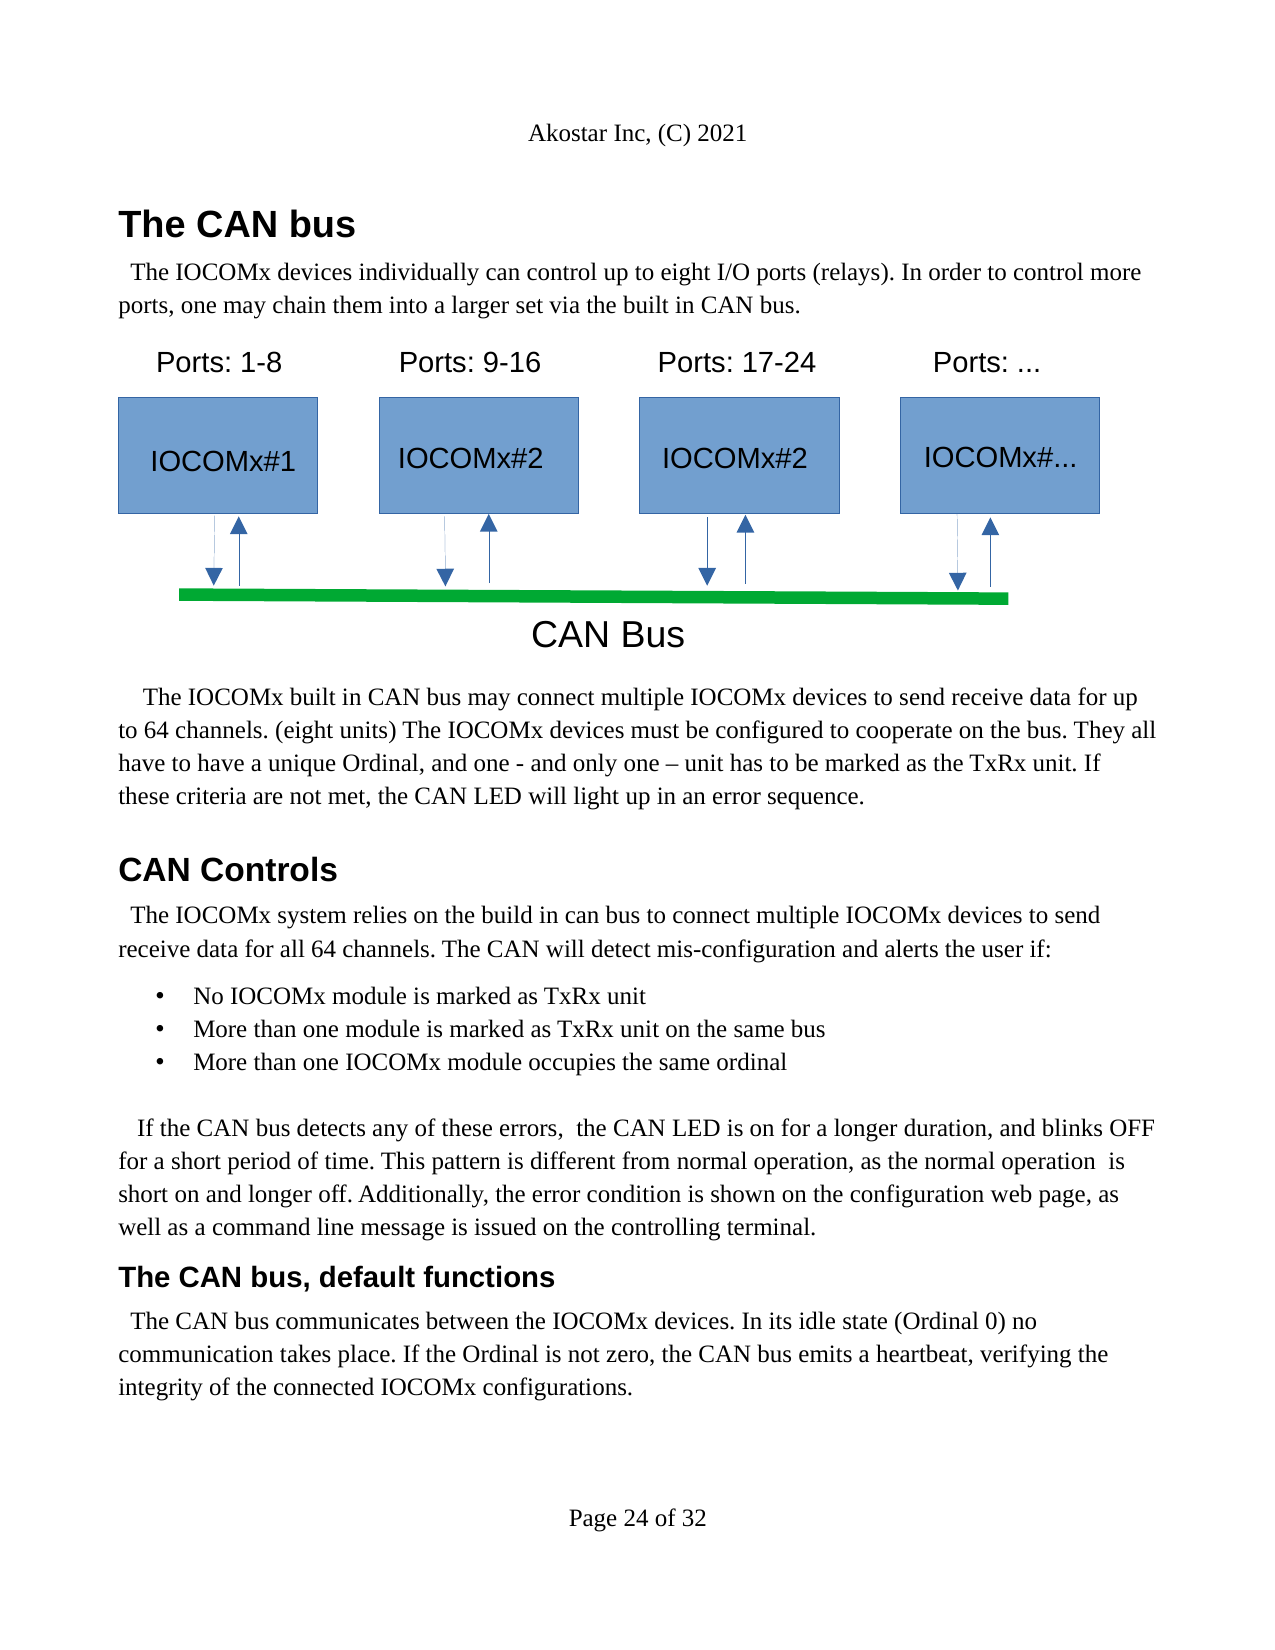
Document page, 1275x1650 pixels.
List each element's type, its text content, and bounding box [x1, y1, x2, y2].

text If the CAN bus detects any of these errors, the CAN LED is on for a longer duration, and blinks OFF for a short period of time. This pattern is different from normal operation, as the normal operation is short on and longer off. Additionally, the error condition is shown on the configuration web page, as well as a command line message is issued on the controlling terminal. [118, 1113, 1157, 1241]
text The IOCOMx devices individually can control up to eight I/O ports (relays). In order to control more ports, one may chain them into a larger set via the built in CAN bus. [118, 257, 1157, 319]
subtitle CAN Controls [118, 849, 1157, 888]
subtitle The CAN bus [118, 201, 1157, 245]
text The CAN bus communicates between the IOCOMx devices. In its idle state (Ordinal 0) no communication takes place. If the Ordinal is not zero, the CAN bus emits a heartbeat, verifying the integrity of the connected IOCOMx configurations. [118, 1306, 1157, 1401]
text The IOCOMx system relies on the build in can bus to connect multiple IOCOMx devices to send receive data for all 64 channels. The CAN will detect mis-configuration and alerts the user if: [118, 901, 1157, 962]
text The IOCOMx built in CAN bus may connect multiple IOCOMx devices to send receive data for up to 64 channels. (eight units) The IOCOMx devices must be configured to cooperate on the bus. They all have to have a unique Ordinal, and one - and only one – unit has to be marked as the TxRx unit. If these criteria are not met, the CAN LED will light up in an error sequence. [118, 682, 1157, 810]
list More than one IOCOMx module occupies the same ordinal [156, 1047, 1157, 1076]
list No IOCOMx module is marked as TxRx unit [156, 981, 1157, 1010]
list More than one module is marked as TxRx unit on the same bus [156, 1014, 1157, 1043]
subtitle The CAN bus, default functions [118, 1260, 1157, 1294]
